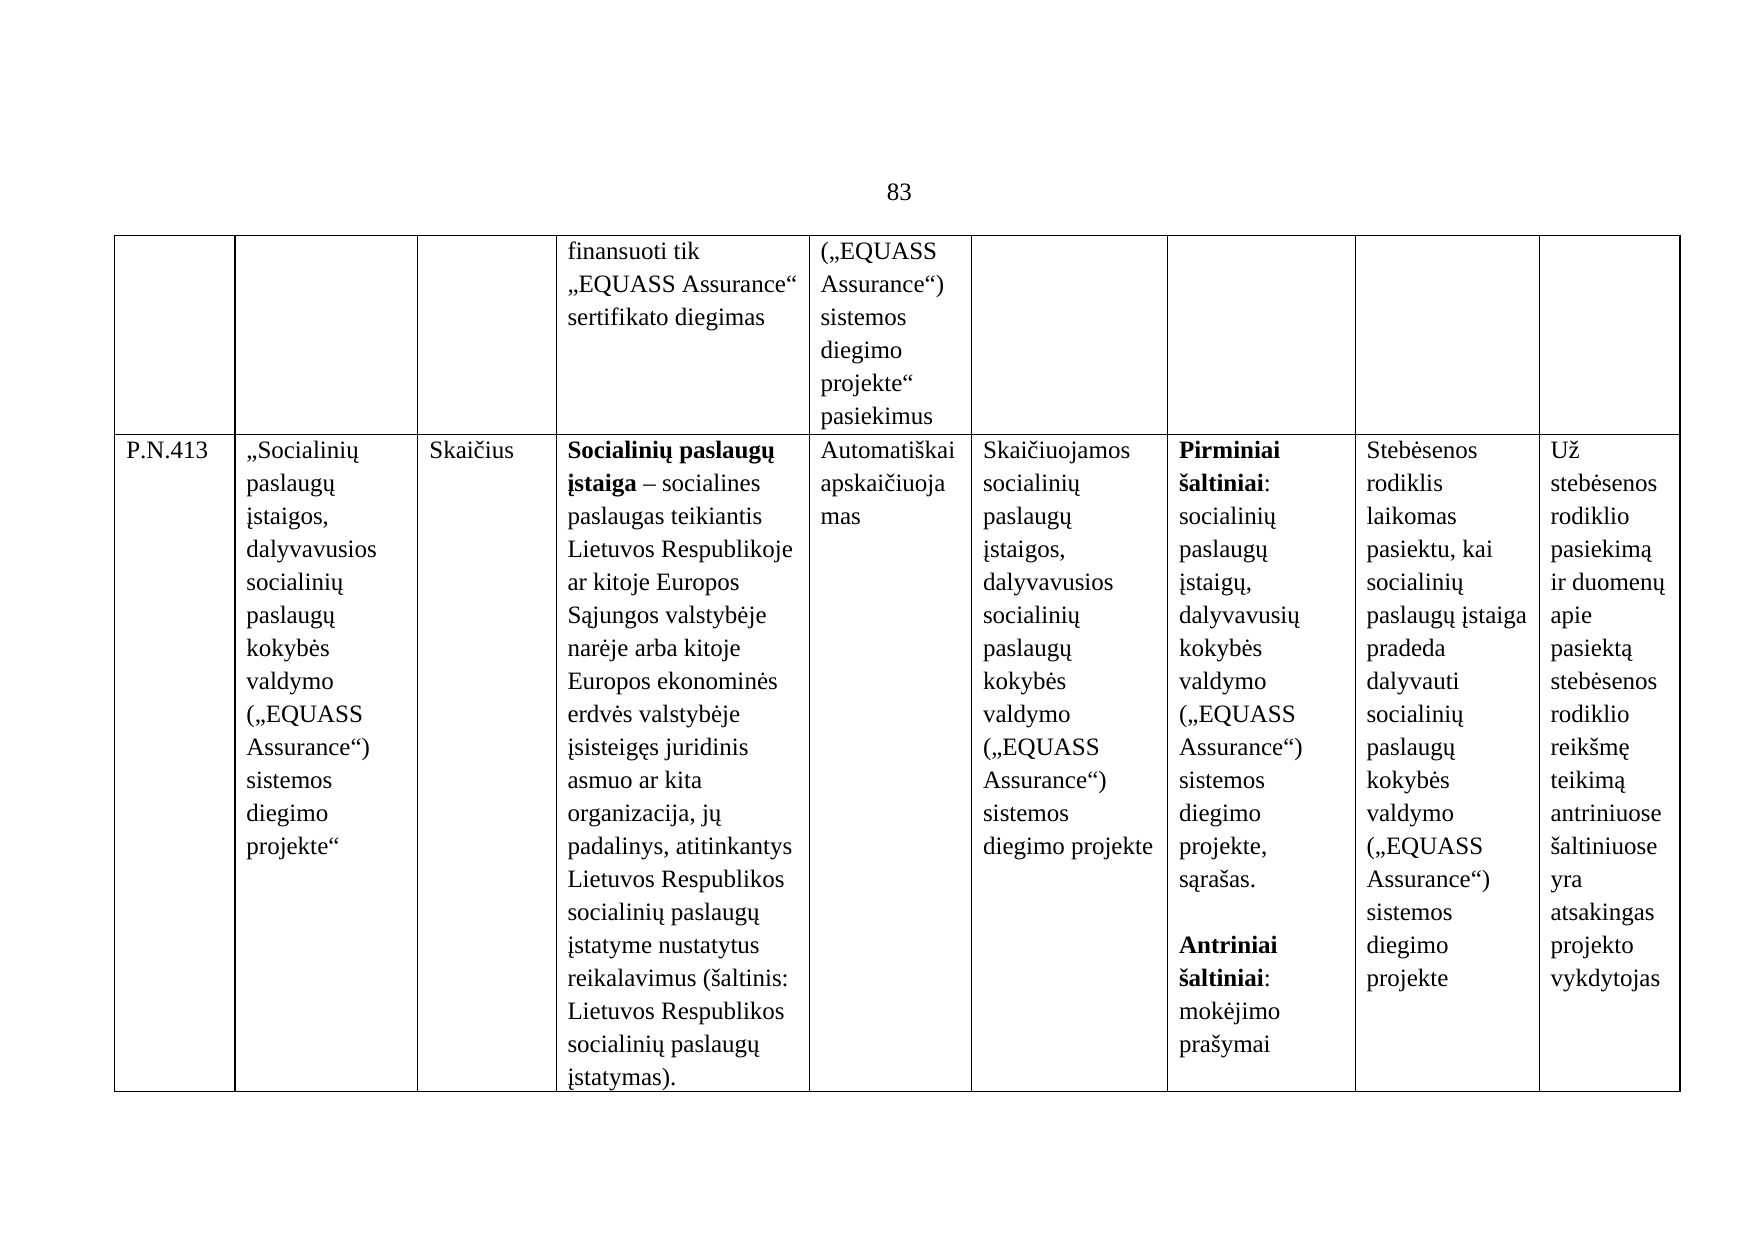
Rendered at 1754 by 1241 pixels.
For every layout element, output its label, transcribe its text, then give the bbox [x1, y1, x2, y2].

table_cell Stebėsenos rodiklis laikomas pasiektu, kai socialinių paslaugų įstaiga pradeda dalyvauti socialinių paslaugų kokybės valdymo („EQUASS Assurance“) sistemos diegimo projekte [1356, 435, 1539, 1091]
table_cell „Socialinių paslaugų įstaigos, dalyvavusios socialinių paslaugų kokybės valdymo („EQUASS Assurance“) sistemos diegimo projekte“ [236, 435, 417, 1091]
table_cell Skaičiuojamos socialinių paslaugų įstaigos, dalyvavusios socialinių paslaugų kokybės valdymo („EQUASS Assurance“) sistemos diegimo projekte [972, 435, 1167, 1091]
table_cell [1540, 236, 1679, 434]
table_cell finansuoti tik „EQUASS Assurance“ sertifikato diegimas [557, 236, 809, 434]
table_cell [418, 236, 556, 434]
table_cell [972, 236, 1167, 434]
table_cell („EQUASS Assurance“) sistemos diegimo projekte“ pasiekimus [810, 236, 971, 434]
table_cell [115, 236, 234, 434]
table_cell Už stebėsenos rodiklio pasiekimą ir duomenų apie pasiektą stebėsenos rodiklio reikšmę teikimą antriniuose šaltiniuose yra atsakingas projekto vykdytojas [1540, 435, 1679, 1091]
table_cell [1168, 236, 1355, 434]
table_cell Socialinių paslaugų įstaiga – socialines paslaugas teikiantis Lietuvos Respublikoje ar kitoje Europos Sąjungos valstybėje narėje arba kitoje Europos ekonominės erdvės valstybėje įsisteigęs juridinis asmuo ar kita organizacija, jų padalinys, atitinkantys Lietuvos Respublikos socialinių paslaugų įstatyme nustatytus reikalavimus (šaltinis: Lietuvos Respublikos socialinių paslaugų įstatymas). [557, 435, 809, 1091]
table_cell Pirminiai šaltiniai: socialinių paslaugų įstaigų, dalyvavusių kokybės valdymo („EQUASS Assurance“) sistemos diegimo projekte, sąrašas. Antriniai šaltiniai: mokėjimo prašymai [1168, 435, 1355, 1091]
table_cell [236, 236, 417, 434]
table_cell P.N.413 [115, 435, 234, 1091]
table_cell Skaičius [418, 435, 556, 1091]
table_cell [1356, 236, 1539, 434]
table_cell Automatiškai apskaičiuojamas [810, 435, 971, 1091]
